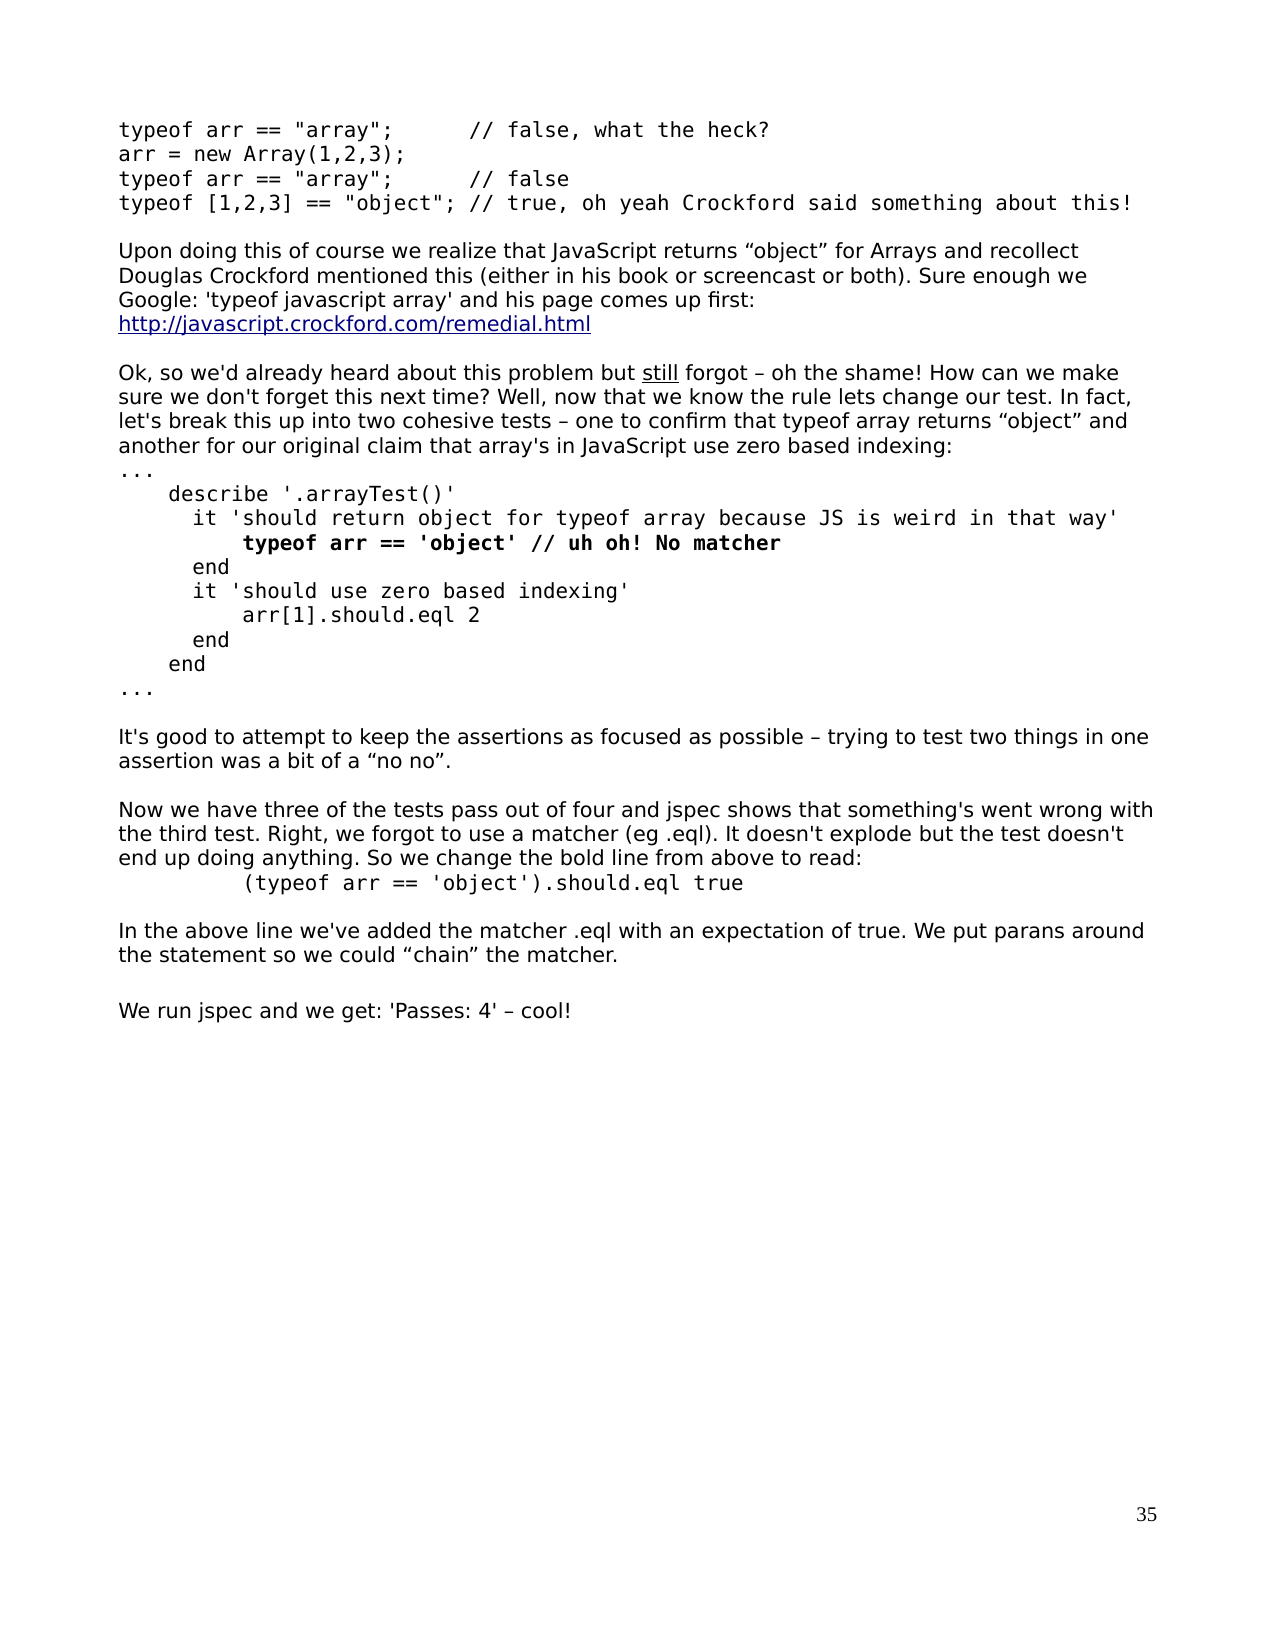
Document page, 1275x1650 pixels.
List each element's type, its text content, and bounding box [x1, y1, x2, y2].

text It's good to attempt to keep the assertions as focused as possible – trying to test two things in one assertion was a bit of a “no no”. [118, 725, 1157, 773]
text Now we have three of the tests pass out of four and jspec shows that something's went wrong with the third test. Right, we forgot to use a matcher (eg .eql). It doesn't explode but the test doesn't end up doing anything. So we change the bold line from above to read: [118, 798, 1157, 871]
text it 'should return object for typeof array because JS is weird in that way' [118, 506, 1157, 531]
text typeof [1,2,3] == "object"; // true, oh yeah Crockford said something about this! [118, 191, 1157, 215]
text arr[1].should.eql 2 [118, 603, 1157, 628]
text ... [118, 676, 1157, 701]
text We run jspec and we get: 'Passes: 4' – cool! [118, 992, 1157, 1026]
text typeof arr == 'object' // uh oh! No matcher [118, 531, 1157, 555]
text end [118, 555, 1157, 579]
text typeof arr == "array"; // false [118, 167, 1157, 191]
text end [118, 652, 1157, 676]
text describe '.arrayTest()' [118, 482, 1157, 506]
text (typeof arr == 'object').should.eql true [118, 871, 1157, 895]
text arr = new Array(1,2,3); [118, 142, 1157, 167]
text typeof arr == "array"; // false, what the heck? [118, 118, 1157, 142]
text In the above line we've added the matcher .eql with an expectation of true. We put parans around the statement so we could “chain” the matcher. [118, 919, 1157, 968]
text Ok, so we'd already heard about this problem but still forgot – oh the shame! How can we make sure we don't forget this next time? Well, now that we know the rule lets change our test. In fact, let's break this up into two cohesive tests – one to confirm that typeof array returns “object” and another for our original claim that array's in JavaScript use zero based indexing: [118, 361, 1157, 458]
text ... [118, 458, 1157, 482]
text http://javascript.crockford.com/remedial.html [118, 312, 1157, 337]
text end [118, 628, 1157, 652]
text it 'should use zero based indexing' [118, 579, 1157, 603]
text Upon doing this of course we realize that JavaScript returns “object” for Arrays and recollect Douglas Crockford mentioned this (either in his book or screencast or both). Sure enough we Google: 'typeof javascript array' and his page comes up first: [118, 239, 1157, 312]
